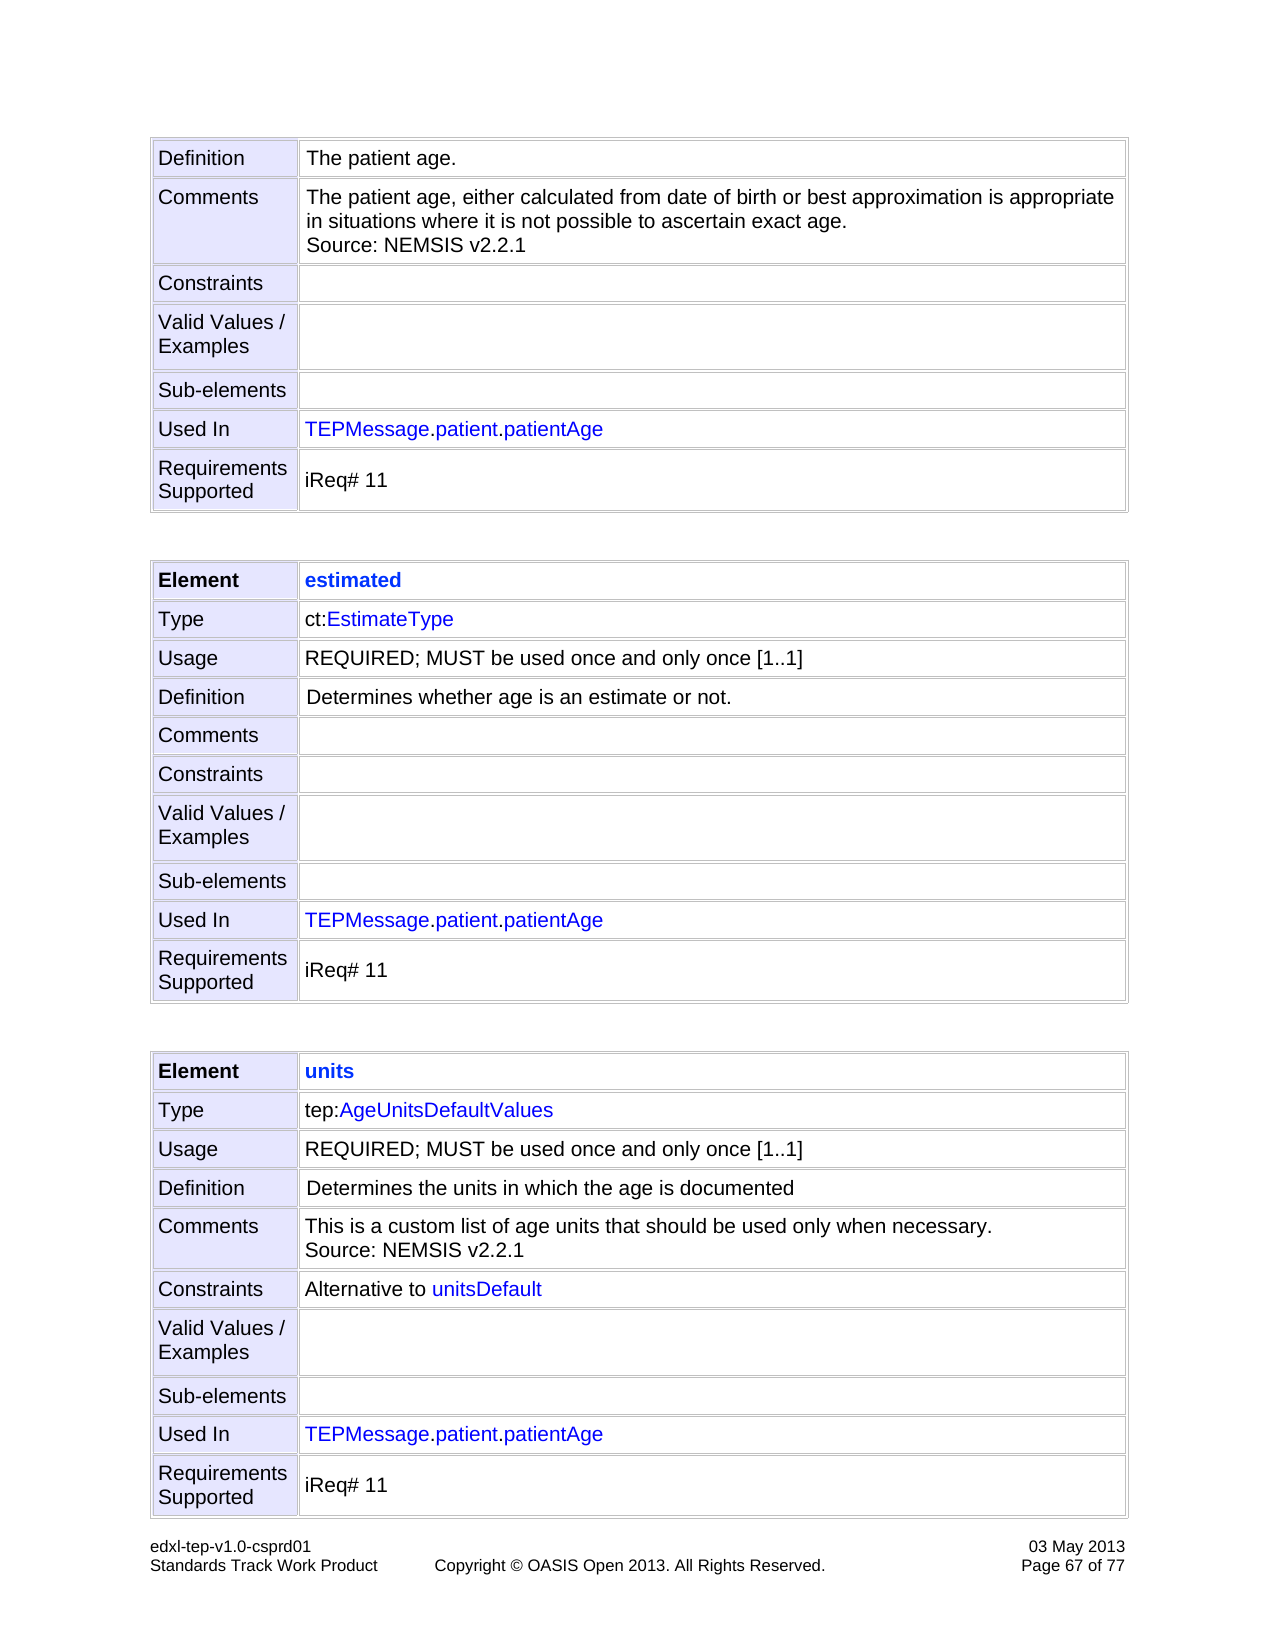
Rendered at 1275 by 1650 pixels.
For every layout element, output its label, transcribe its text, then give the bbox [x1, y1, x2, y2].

table_cell [300, 718, 1125, 753]
table_cell Sub-elements [154, 1378, 297, 1414]
table_cell Requirements Supported [154, 941, 297, 1000]
table_cell Sub-elements [154, 864, 297, 899]
table_cell [300, 266, 1125, 301]
table_cell Used In [154, 411, 297, 447]
table_cell REQUIRED; MUST be used once and only once [1..1] [300, 1131, 1125, 1167]
table_cell The patient age, either calculated from date of birth or best approximation is appropriate in situations where it is not possible to ascertain exact age. Source: NEMSIS v2.2.1 [300, 179, 1125, 263]
table_cell [300, 864, 1125, 899]
table_cell [300, 305, 1125, 369]
table_cell Sub-elements [154, 373, 297, 408]
table_cell Constraints [154, 1272, 297, 1307]
table_cell Type [154, 1093, 297, 1128]
table_cell TEPMessage.patient.patientAge [300, 1417, 1125, 1452]
table_cell Valid Values / Examples [154, 305, 297, 369]
table_header Element [154, 563, 297, 598]
table_cell This is a custom list of age units that should be used only when necessary. Source: NEMSIS v2.2.1 [300, 1209, 1125, 1268]
table_cell TEPMessage.patient.patientAge [300, 411, 1125, 447]
table_header Element [154, 1054, 297, 1089]
table_cell Alternative to unitsDefault [300, 1272, 1125, 1307]
table_cell REQUIRED; MUST be used once and only once [1..1] [300, 641, 1125, 676]
table_cell iReq# 11 [300, 1456, 1125, 1515]
table_cell [300, 757, 1125, 792]
table_cell Comments [154, 718, 297, 753]
table_header estimated [300, 563, 1125, 598]
table_cell ct:EstimateType [300, 602, 1125, 637]
table_header units [300, 1054, 1125, 1089]
table_cell Constraints [154, 266, 297, 301]
table_cell Comments [154, 179, 297, 263]
table_cell Definition [154, 1170, 297, 1206]
table_cell [300, 1310, 1125, 1375]
table_cell iReq# 11 [300, 450, 1125, 509]
table_cell Used In [154, 902, 297, 938]
table_cell tep:AgeUnitsDefaultValues [300, 1093, 1125, 1128]
table_cell [300, 1378, 1125, 1414]
table_cell Requirements Supported [154, 450, 297, 509]
table_cell [300, 796, 1125, 860]
table_cell TEPMessage.patient.patientAge [300, 902, 1125, 938]
table_cell Usage [154, 641, 297, 676]
table_cell Determines the units in which the age is documented [300, 1170, 1125, 1206]
table_cell iReq# 11 [300, 941, 1125, 1000]
table_cell [300, 373, 1125, 408]
table_cell Comments [154, 1209, 297, 1268]
table_cell Definition [154, 141, 297, 176]
table_cell Valid Values / Examples [154, 1310, 297, 1375]
table_cell Usage [154, 1131, 297, 1167]
table_cell Used In [154, 1417, 297, 1452]
table_cell Type [154, 602, 297, 637]
table_cell The patient age. [300, 141, 1125, 176]
table_cell Determines whether age is an estimate or not. [300, 679, 1125, 715]
table_cell Definition [154, 679, 297, 715]
table_cell Constraints [154, 757, 297, 792]
table_cell Valid Values / Examples [154, 796, 297, 860]
table_cell Requirements Supported [154, 1456, 297, 1515]
